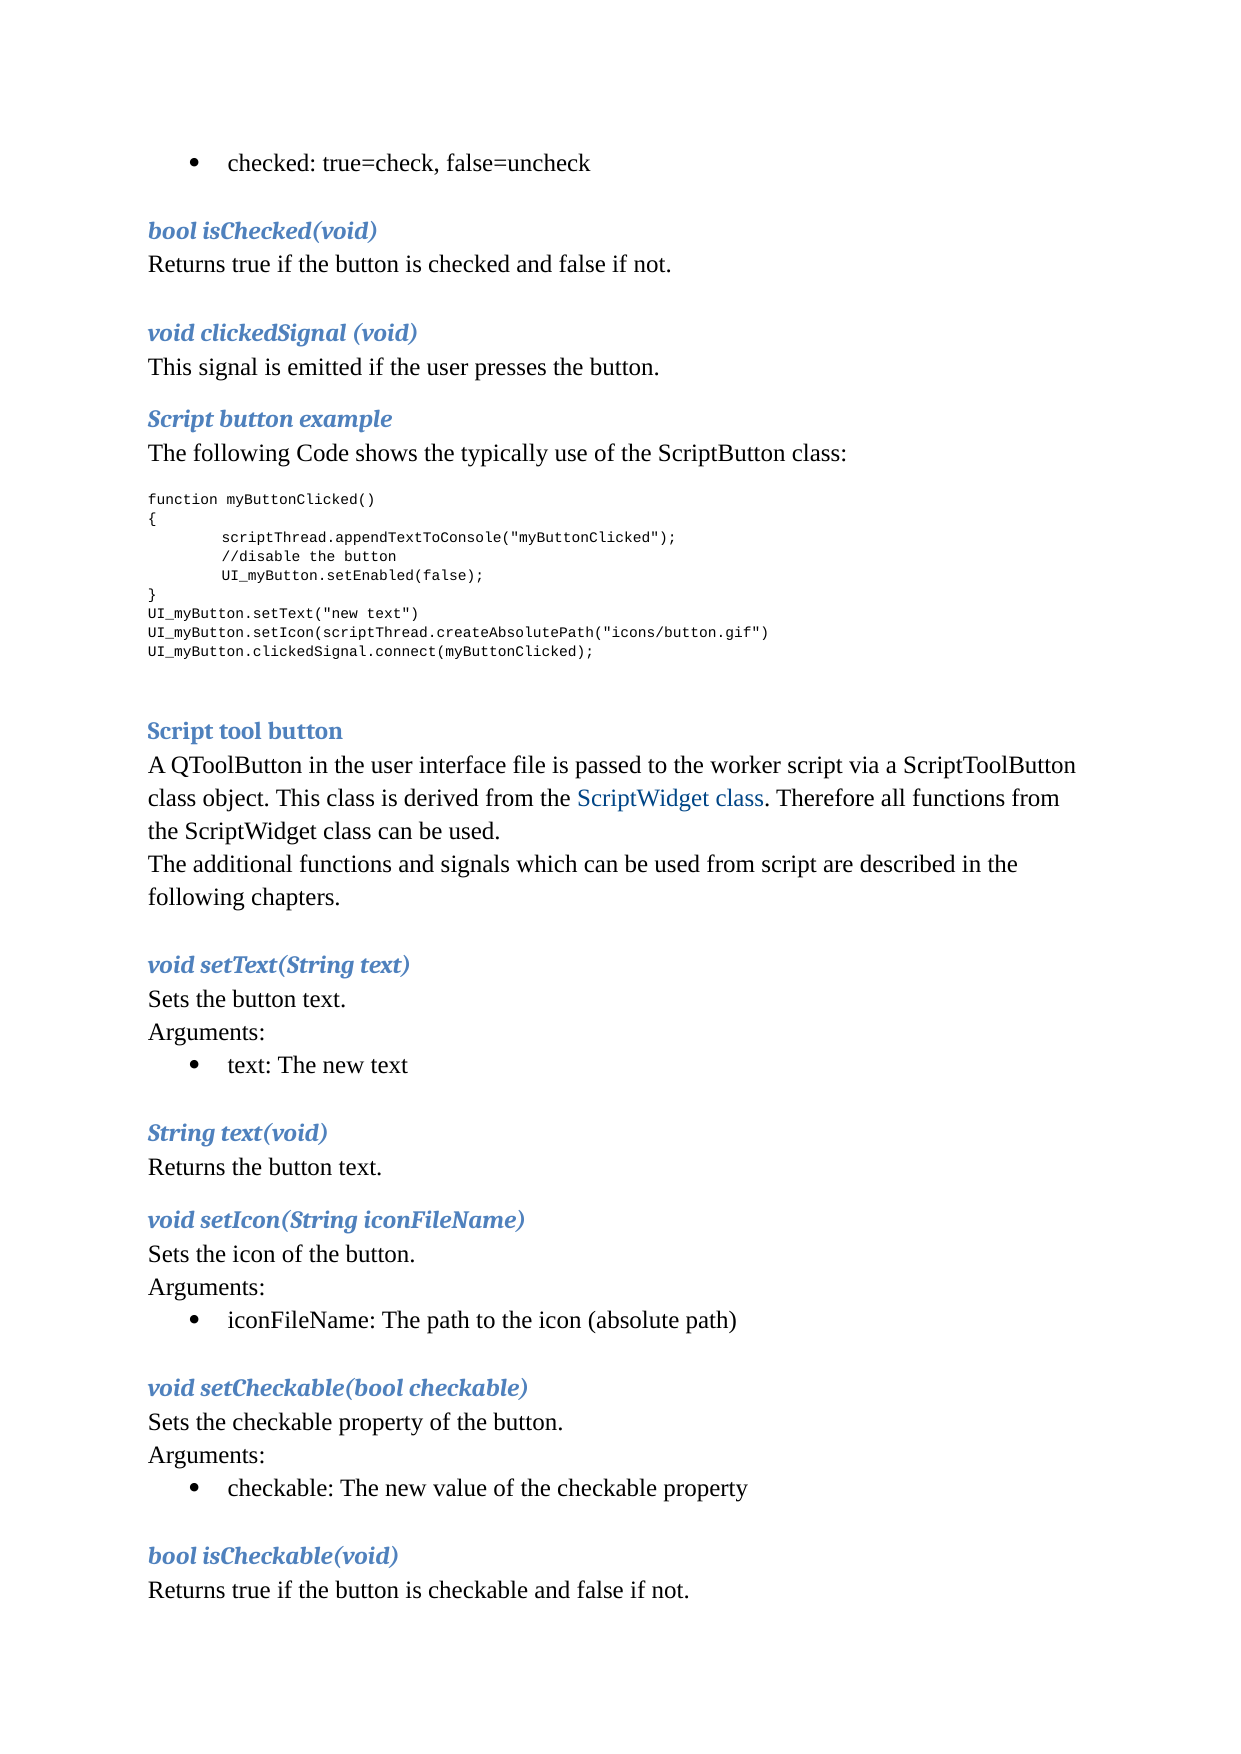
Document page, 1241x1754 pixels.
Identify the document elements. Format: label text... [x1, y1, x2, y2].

text This signal is emitted if the user presses the button. [148, 352, 1093, 380]
text The following Code shows the typically use of the ScriptButton class: [148, 438, 1093, 467]
text UI_myButton.setIcon(scriptThread.createAbsolutePath("icons/button.gif") [148, 625, 1093, 642]
text UI_myButton.setEnabled(false); [148, 568, 1093, 585]
text Arguments: [148, 1017, 1093, 1046]
subtitle void setText(String text) [148, 951, 1093, 979]
subtitle void setIcon(String iconFileName) [148, 1206, 1093, 1234]
text UI_myButton.clickedSignal.connect(myButtonClicked); [148, 644, 1093, 661]
subtitle bool isCheckable(void) [148, 1542, 1093, 1571]
text Sets the button text. [148, 984, 1093, 1013]
list text: The new text [190, 1050, 1093, 1079]
text Returns true if the button is checked and false if not. [148, 249, 1093, 278]
text Sets the icon of the button. [148, 1239, 1093, 1267]
subtitle void setCheckable(bool checkable) [148, 1374, 1093, 1402]
text { [148, 511, 1093, 528]
text Arguments: [148, 1272, 1093, 1301]
subtitle Script tool button [148, 717, 1093, 746]
subtitle void clickedSignal (void) [148, 318, 1093, 347]
text Sets the checkable property of the button. [148, 1407, 1093, 1436]
subtitle Script button example [148, 405, 1093, 434]
text The additional functions and signals which can be used from script are described in the following chapters. [148, 849, 1093, 911]
list checked: true=check, false=uncheck [190, 148, 1093, 176]
list checkable: The new value of the checkable property [190, 1473, 1093, 1502]
text Returns the button text. [148, 1152, 1093, 1181]
text scriptThread.appendTextToConsole("myButtonClicked"); [148, 530, 1093, 547]
text A QToolButton in the user interface file is passed to the worker script via a ScriptToolButton class object. This class is derived from the ScriptWidget class. Therefore all functions from the ScriptWidget class can be used. [148, 750, 1093, 844]
text function myButtonClicked() [148, 492, 1093, 509]
subtitle bool isChecked(void) [148, 217, 1093, 245]
subtitle String text(void) [148, 1119, 1093, 1148]
text Returns true if the button is checkable and false if not. [148, 1575, 1093, 1603]
list iconFileName: The path to the icon (absolute path) [190, 1305, 1093, 1333]
text } [148, 587, 1093, 604]
text Arguments: [148, 1440, 1093, 1468]
text UI_myButton.setText("new text") [148, 606, 1093, 623]
text //disable the button [148, 549, 1093, 566]
